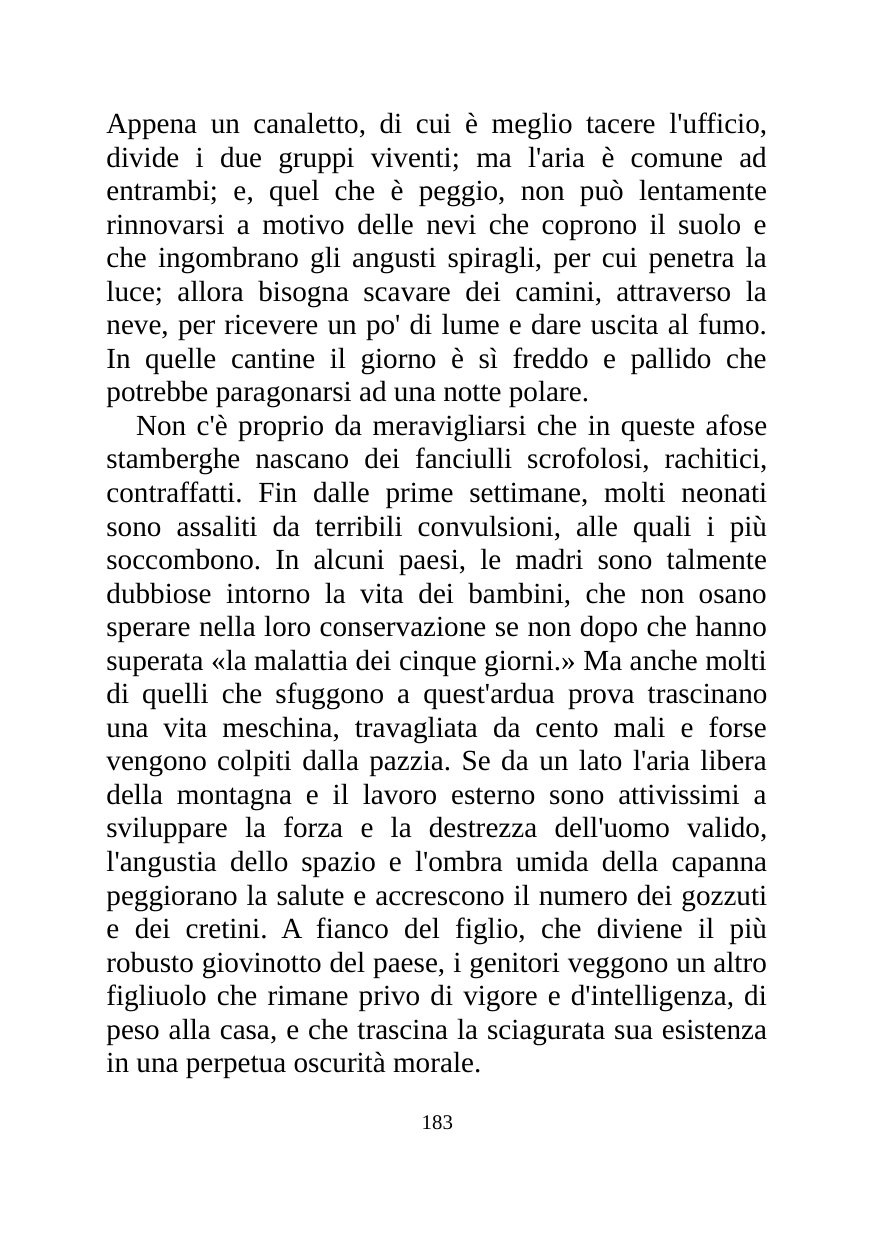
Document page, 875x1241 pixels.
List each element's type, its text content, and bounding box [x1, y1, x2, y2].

text Appena un canaletto, di cui è meglio tacere l'ufficio, divide i due gruppi viventi; ma l'aria è comune ad entrambi; e, quel che è peggio, non può lentamente rinnovarsi a motivo delle nevi che coprono il suolo e che ingombrano gli angusti spiragli, per cui penetra la luce; allora bisogna scavare dei camini, attraverso la neve, per ricevere un po' di lume e dare uscita al fumo. In quelle cantine il giorno è sì freddo e pallido che potrebbe paragonarsi ad una notte polare. [106, 106, 768, 408]
text Non c'è proprio da meravigliarsi che in queste afose stamberghe nascano dei fanciulli scrofolosi, rachitici, contraffatti. Fin dalle prime settimane, molti neonati sono assaliti da terribili convulsioni, alle quali i più soccombono. In alcuni paesi, le madri sono talmente dubbiose intorno la vita dei bambini, che non osano sperare nella loro conservazione se non dopo che hanno superata «la malattia dei cinque giorni.» Ma anche molti di quelli che sfuggono a quest'ardua prova trascinano una vita meschina, travagliata da cento mali e forse vengono colpiti dalla pazzia. Se da un lato l'aria libera della montagna e il lavoro esterno sono attivissimi a sviluppare la forza e la destrezza dell'uomo valido, l'angustia dello spazio e l'ombra umida della capanna peggiorano la salute e accrescono il numero dei gozzuti e dei cretini. A fianco del figlio, che diviene il più robusto giovinotto del paese, i genitori veggono un altro figliuolo che rimane privo di vigore e d'intelligenza, di peso alla casa, e che trascina la sciagurata sua esistenza in una perpetua oscurità morale. [106, 408, 768, 1079]
